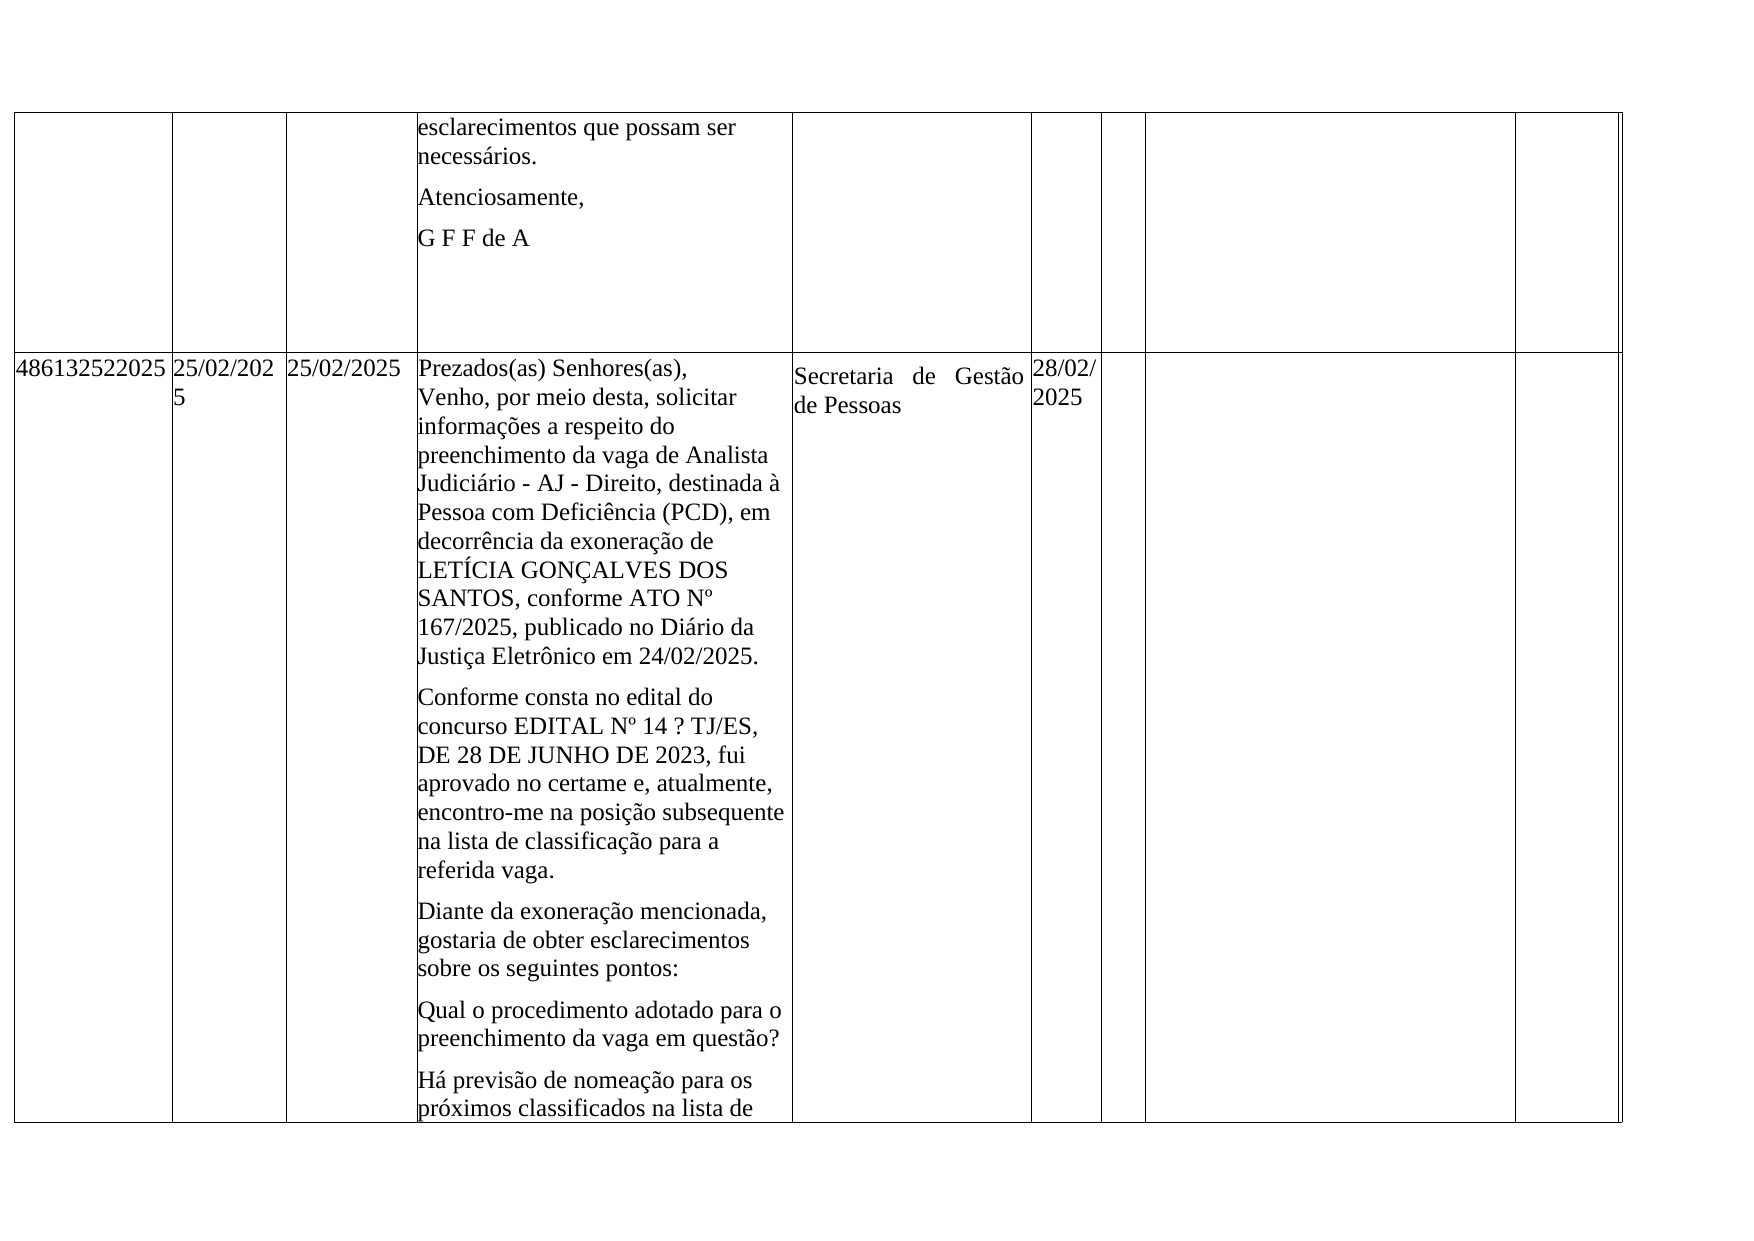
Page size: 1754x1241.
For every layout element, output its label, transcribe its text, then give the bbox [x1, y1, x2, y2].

table_cell Prezados(as) Senhores(as), Venho, por meio desta, solicitar informações a respeito do preenchimento da vaga de Analista Judiciário - AJ - Direito, destinada à Pessoa com Deficiência (PCD), em decorrência da exoneração de LETÍCIA GONÇALVES DOS SANTOS, conforme ATO Nº 167/2025, publicado no Diário da Justiça Eletrônico em 24/02/2025. Conforme consta no edital do concurso EDITAL Nº 14 ? TJ/ES, DE 28 DE JUNHO DE 2023, fui aprovado no certame e, atualmente, encontro-me na posição subsequente na lista de classificação para a referida vaga. Diante da exoneração mencionada, gostaria de obter esclarecimentos sobre os seguintes pontos: Qual o procedimento adotado para o preenchimento da vaga em questão? Há previsão de nomeação para os próximos classificados na lista de [418, 353, 792, 1122]
table_cell [173, 113, 286, 352]
table_cell [1516, 113, 1618, 352]
table_cell 25/02/2025 [173, 353, 286, 1122]
table_cell [287, 113, 417, 352]
table_cell [1625, 112, 1745, 352]
table_cell esclarecimentos que possam ser necessários. Atenciosamente, G F F de A [418, 113, 792, 352]
table_cell Secretaria de Gestão de Pessoas [793, 353, 1031, 1122]
table_cell [1146, 113, 1515, 352]
table_cell 25/02/2025 [287, 353, 417, 1122]
table_cell 486132522025 [15, 353, 172, 1122]
table_cell [793, 113, 1031, 352]
table_cell [1032, 113, 1101, 352]
table_cell [1102, 353, 1145, 1122]
table_cell [1146, 353, 1515, 1122]
table_cell [1516, 353, 1618, 1122]
table_cell 28/02/2025 [1032, 353, 1101, 1122]
table_cell [1102, 113, 1145, 352]
table_cell [15, 113, 172, 352]
table_cell [1625, 352, 1745, 1122]
